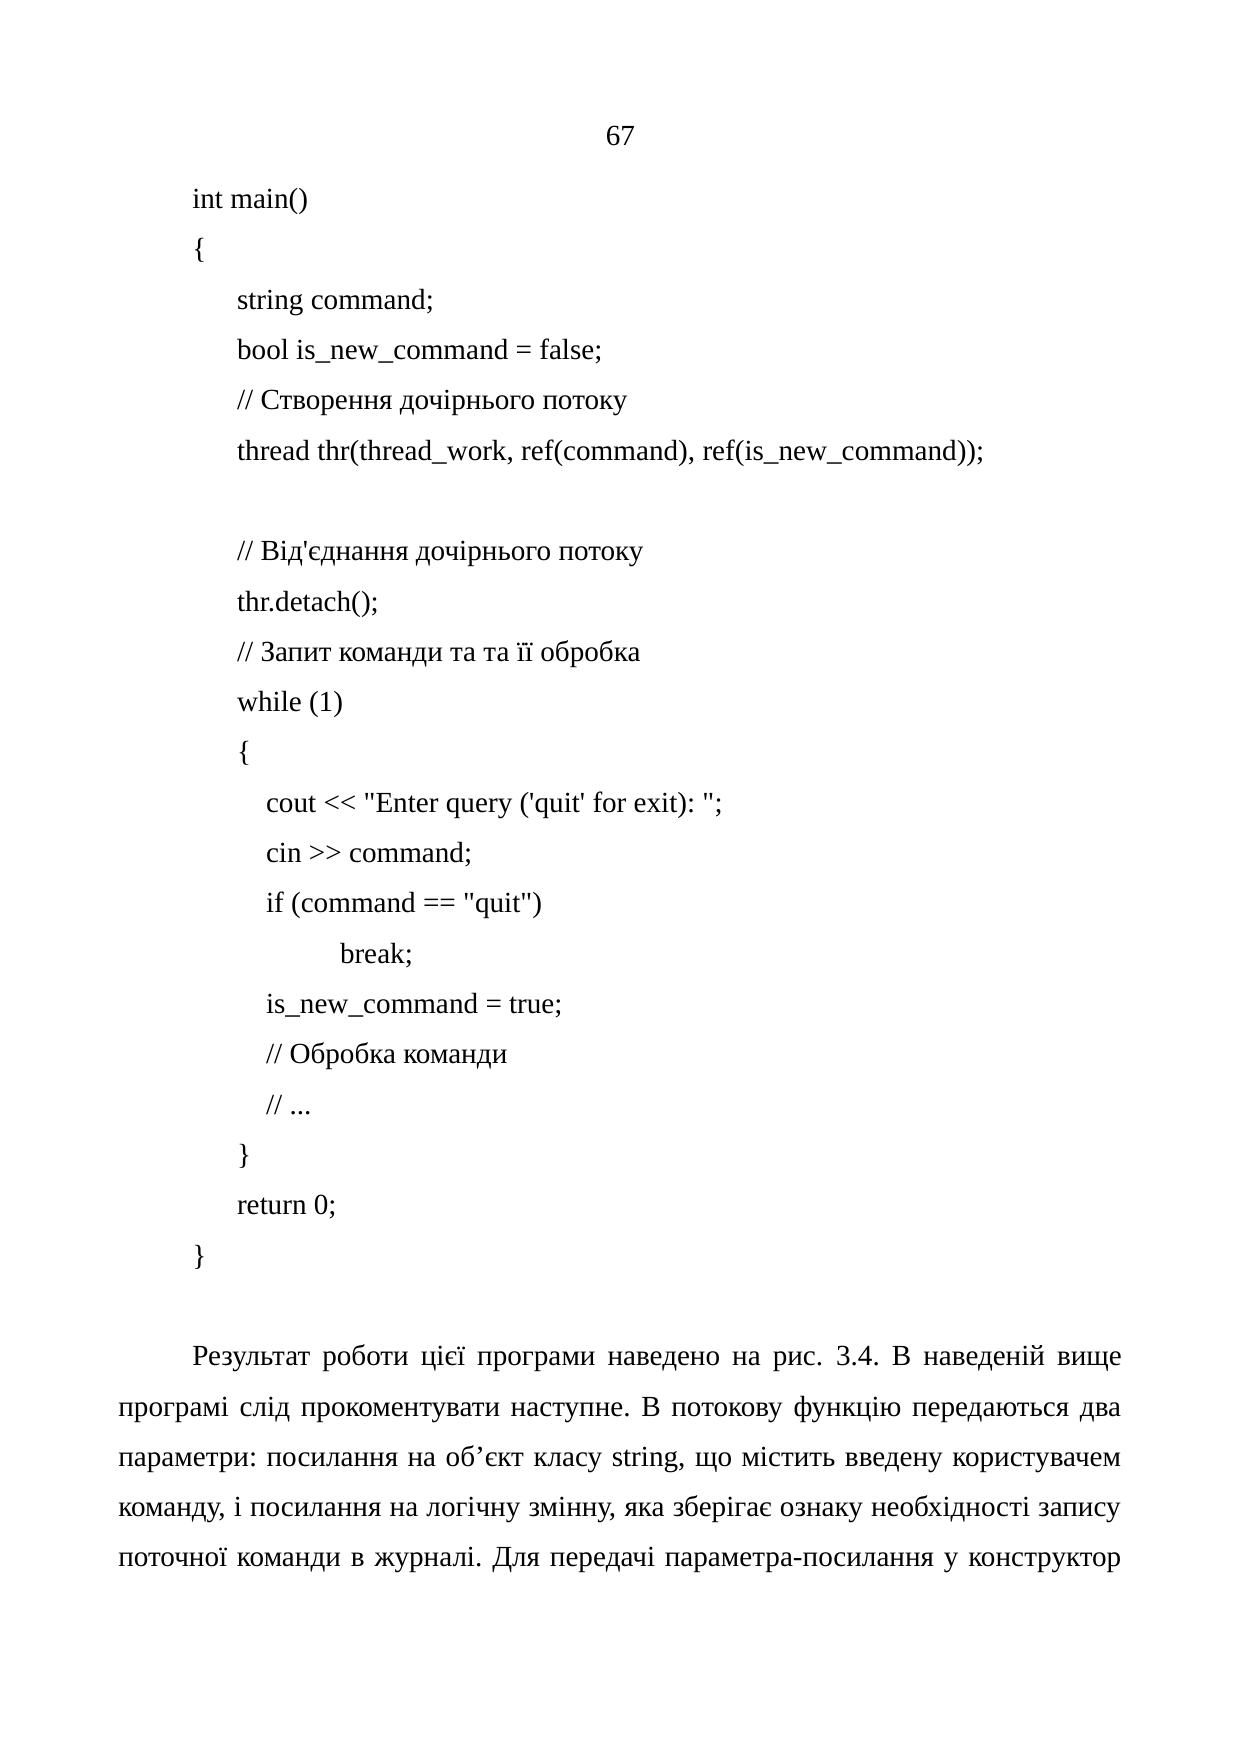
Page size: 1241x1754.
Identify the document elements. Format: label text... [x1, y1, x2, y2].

text cin >> command; [118, 835, 1122, 869]
text { [118, 734, 1122, 768]
text // Створення дочірнього потоку [118, 382, 1122, 416]
text } [118, 1238, 1122, 1271]
text // Запит команди та та її обробка [118, 634, 1122, 667]
text // ... [118, 1087, 1122, 1120]
text Результат роботи цієї програми наведено на рис. 3.4. В наведеній вище програмі слід прокоментувати наступне. В потокову функцію передаються два параметри: посилання на об’єкт класу string, що містить введену користувачем команду, і посилання на логічну змінну, яка зберігає ознаку необхідності запису поточної команди в журналі. Для передачі параметра-посилання у конструктор [118, 1338, 1122, 1573]
text } [118, 1137, 1122, 1171]
text is_new_command = true; [118, 986, 1122, 1020]
text string command; [118, 282, 1122, 315]
text // Від'єднання дочірнього потоку [118, 533, 1122, 567]
text // Обробка команди [118, 1036, 1122, 1070]
text thr.detach(); [118, 584, 1122, 617]
text thread thr(thread_work, ref(command), ref(is_new_command)); [118, 433, 1122, 466]
text while (1) [118, 684, 1122, 718]
text cout << "Enter query ('quit' for exit): "; [118, 785, 1122, 818]
text if (command == "quit") [118, 886, 1122, 919]
text return 0; [118, 1187, 1122, 1221]
text bool is_new_command = false; [118, 332, 1122, 366]
text int main() [118, 181, 1122, 215]
text { [118, 231, 1122, 265]
text break; [118, 936, 1122, 969]
